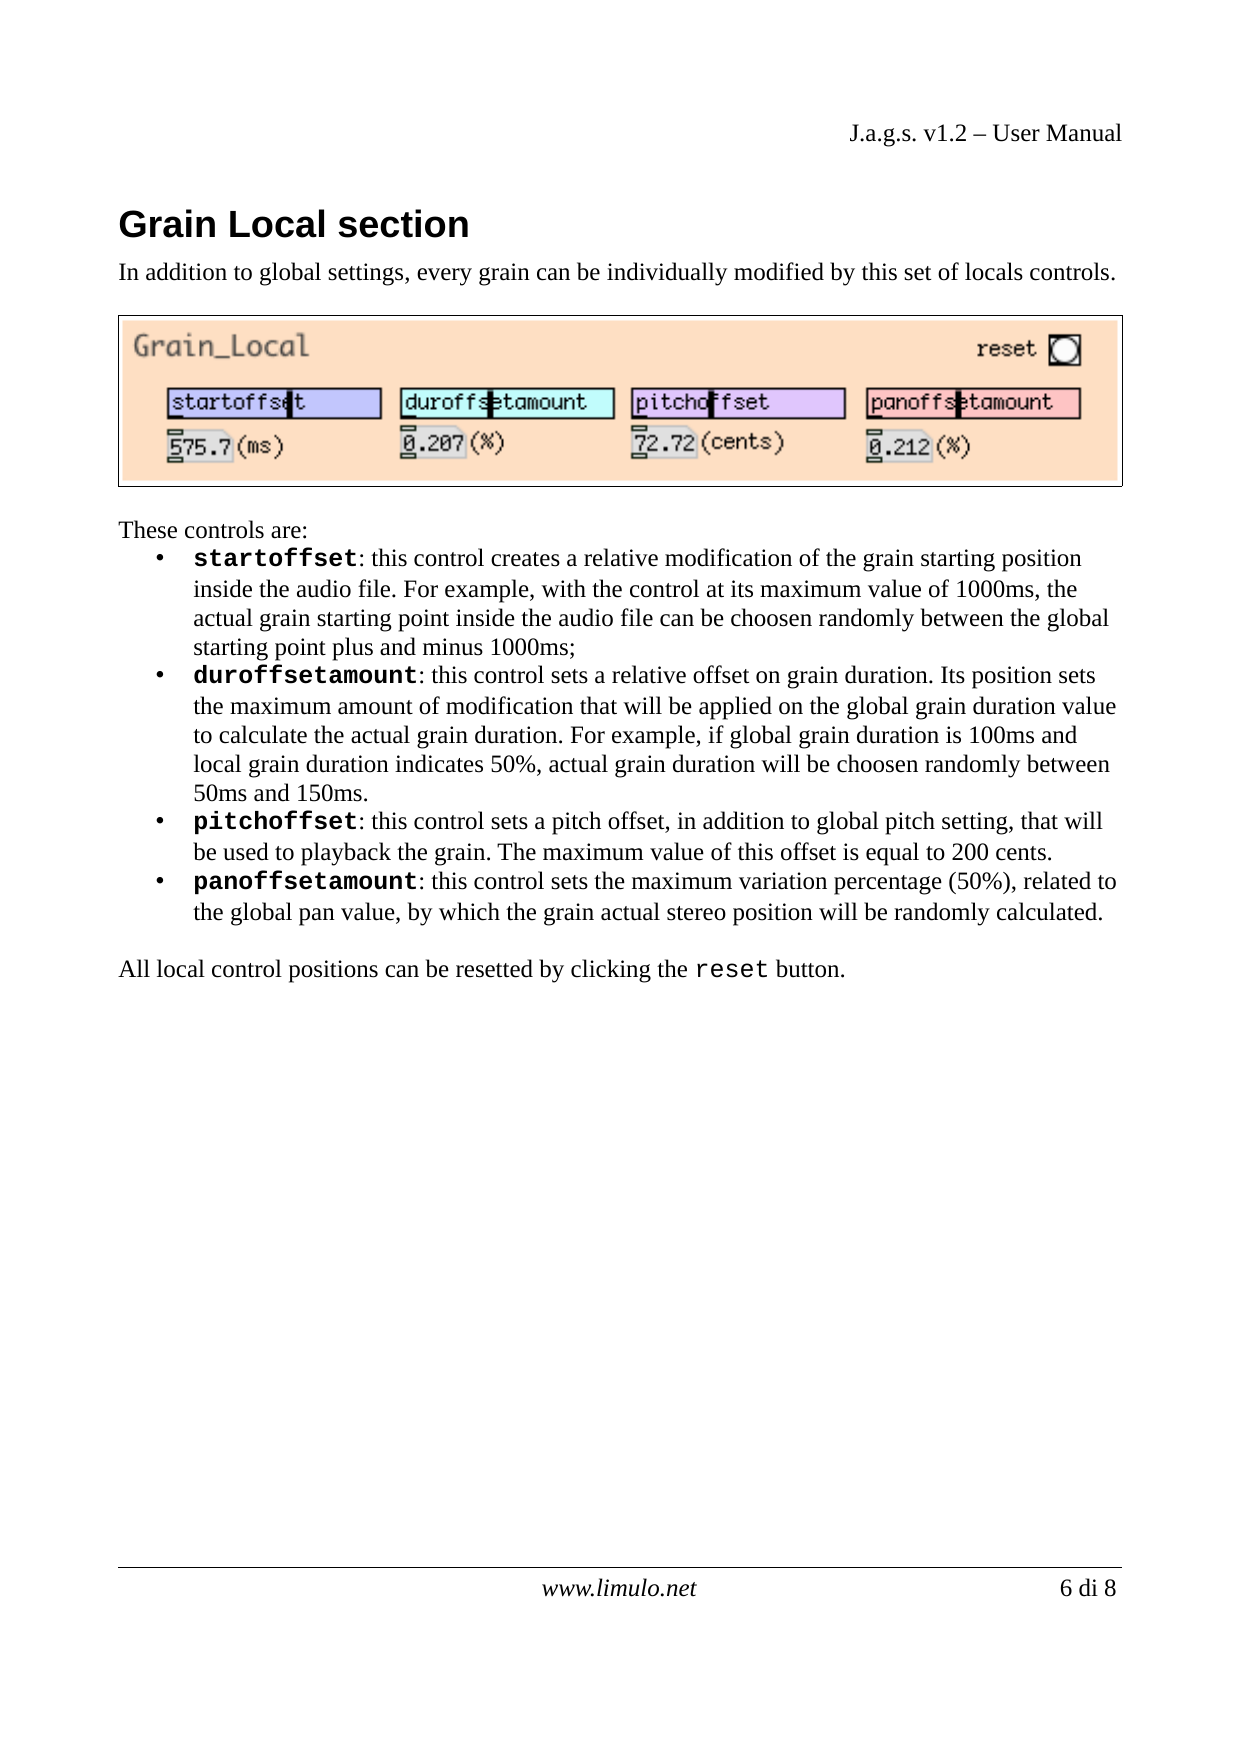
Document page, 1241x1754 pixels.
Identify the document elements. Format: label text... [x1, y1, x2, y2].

text In addition to global settings, every grain can be individually modified by this set of locals controls. [118, 257, 1122, 286]
list duroffsetamount: this control sets a relative offset on grain duration. Its position sets the maximum amount of modification that will be applied on the global grain duration value to calculate the actual grain duration. For example, if global grain duration is 100ms and local grain duration indicates 50%, actual grain duration will be choosen randomly between 50ms and 150ms. [156, 661, 1122, 806]
list startoffset: this control creates a relative modification of the grain starting position inside the audio file. For example, with the control at its maximum value of 1000ms, the actual grain starting point inside the audio file can be choosen randomly between the global starting point plus and minus 1000ms; [156, 543, 1122, 661]
list pitchoffset: this control sets a pitch offset, in addition to global pitch setting, that will be used to playback the grain. The maximum value of this offset is equal to 200 cents. [156, 806, 1122, 866]
picture [121, 318, 1119, 483]
text These controls are: [118, 515, 1122, 543]
text All local control positions can be resetted by clicking the reset button. [118, 954, 1122, 985]
subtitle Grain Local section [118, 201, 1122, 245]
list panoffsetamount: this control sets the maximum variation percentage (50%), related to the global pan value, by which the grain actual stereo position will be randomly calculated. [156, 866, 1122, 926]
